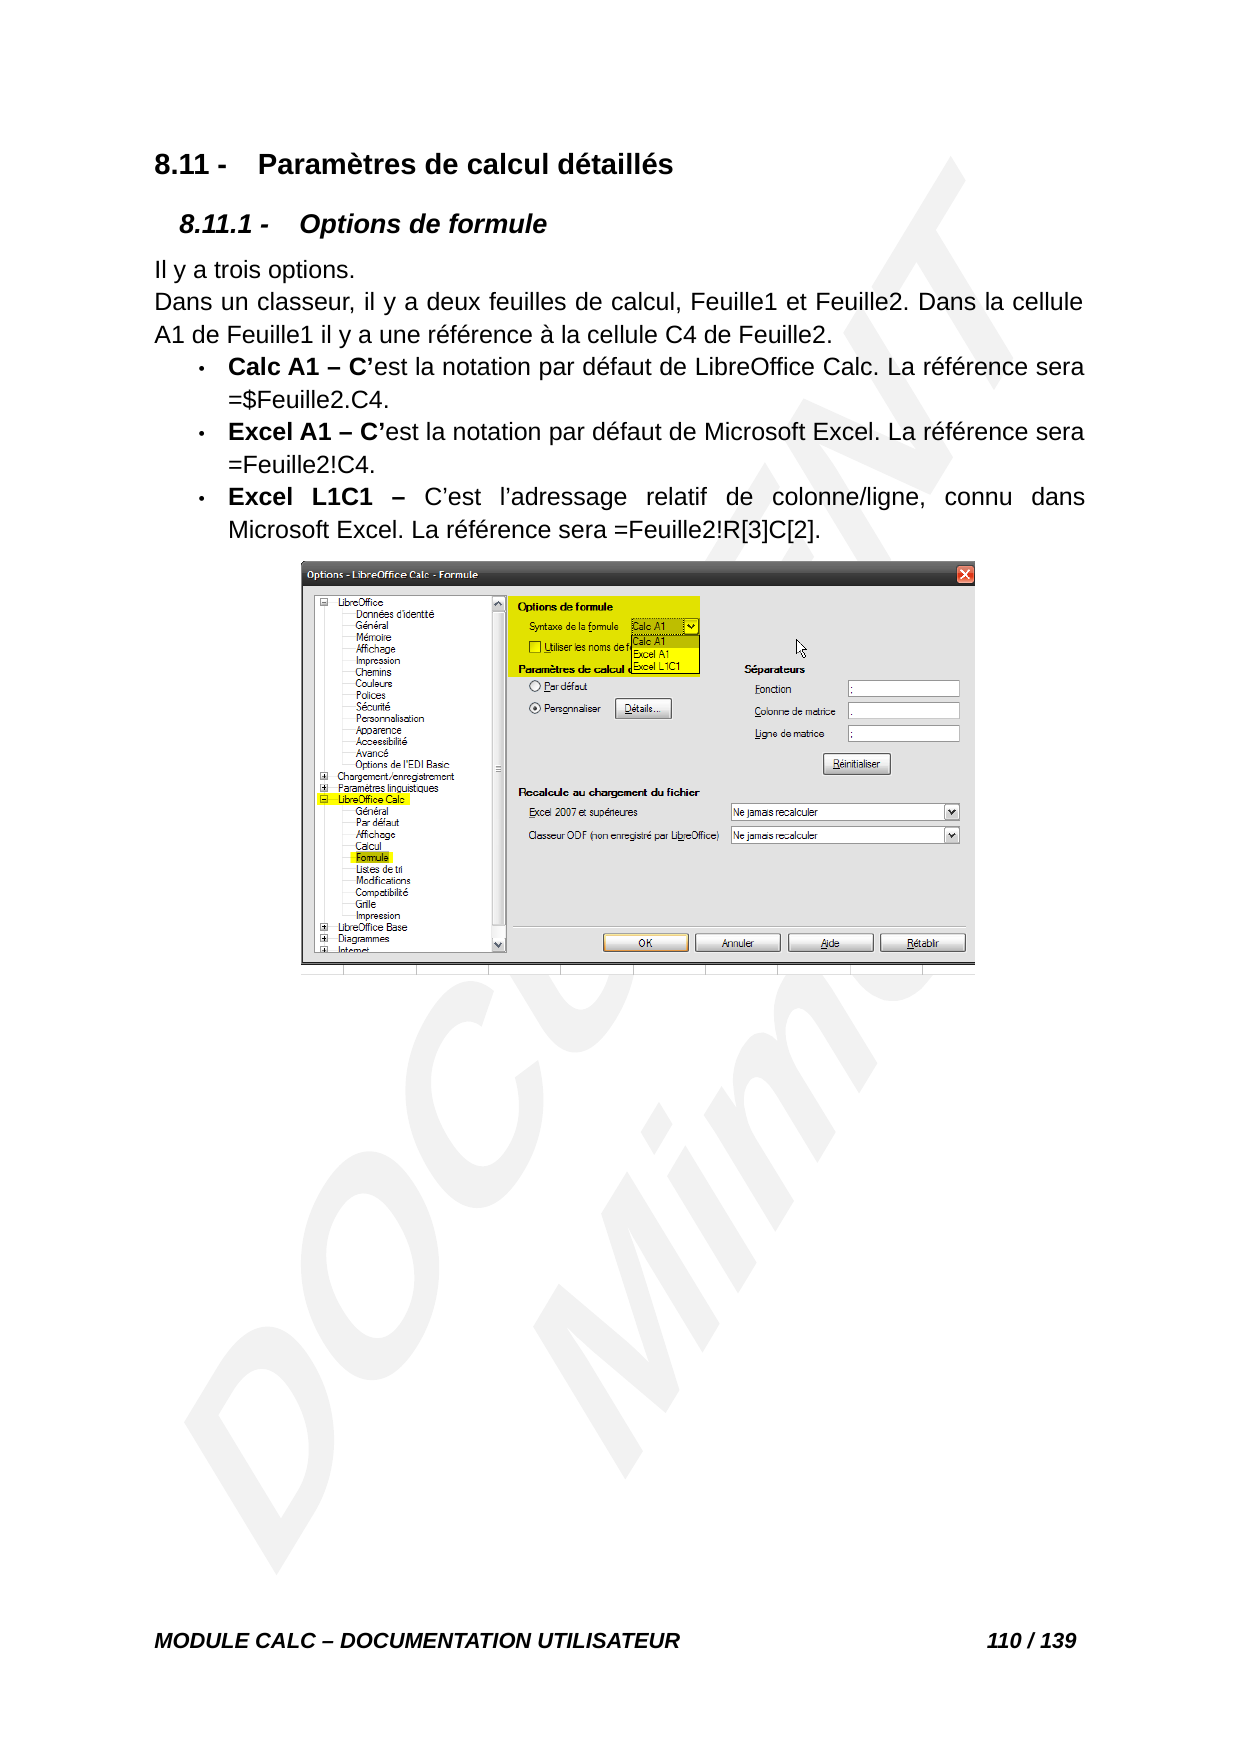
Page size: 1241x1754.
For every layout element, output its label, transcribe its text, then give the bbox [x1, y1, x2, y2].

text Il y a trois options. [154, 252, 1086, 284]
list Excel A1 – C’est la notation par défaut de Microsoft Excel. La référence sera =Feuille2!C4. [198, 414, 1086, 479]
list Excel L1C1 – C’est l’adressage relatif de colonne/ligne, connu dans Microsoft Excel. La référence sera =Feuille2!R[3]C[2]. [198, 479, 1086, 544]
subtitle Paramètres de calcul détaillés [154, 148, 1086, 180]
picture [301, 561, 975, 975]
text Dans un classeur, il y a deux feuilles de calcul, Feuille1 et Feuille2. Dans la cellule A1 de Feuille1 il y a une référence à la cellule C4 de Feuille2. [154, 284, 1086, 349]
subtitle Options de formule [179, 209, 1086, 239]
list Calc A1 – C’est la notation par défaut de LibreOffice Calc. La référence sera =$Feuille2.C4. [198, 349, 1086, 414]
